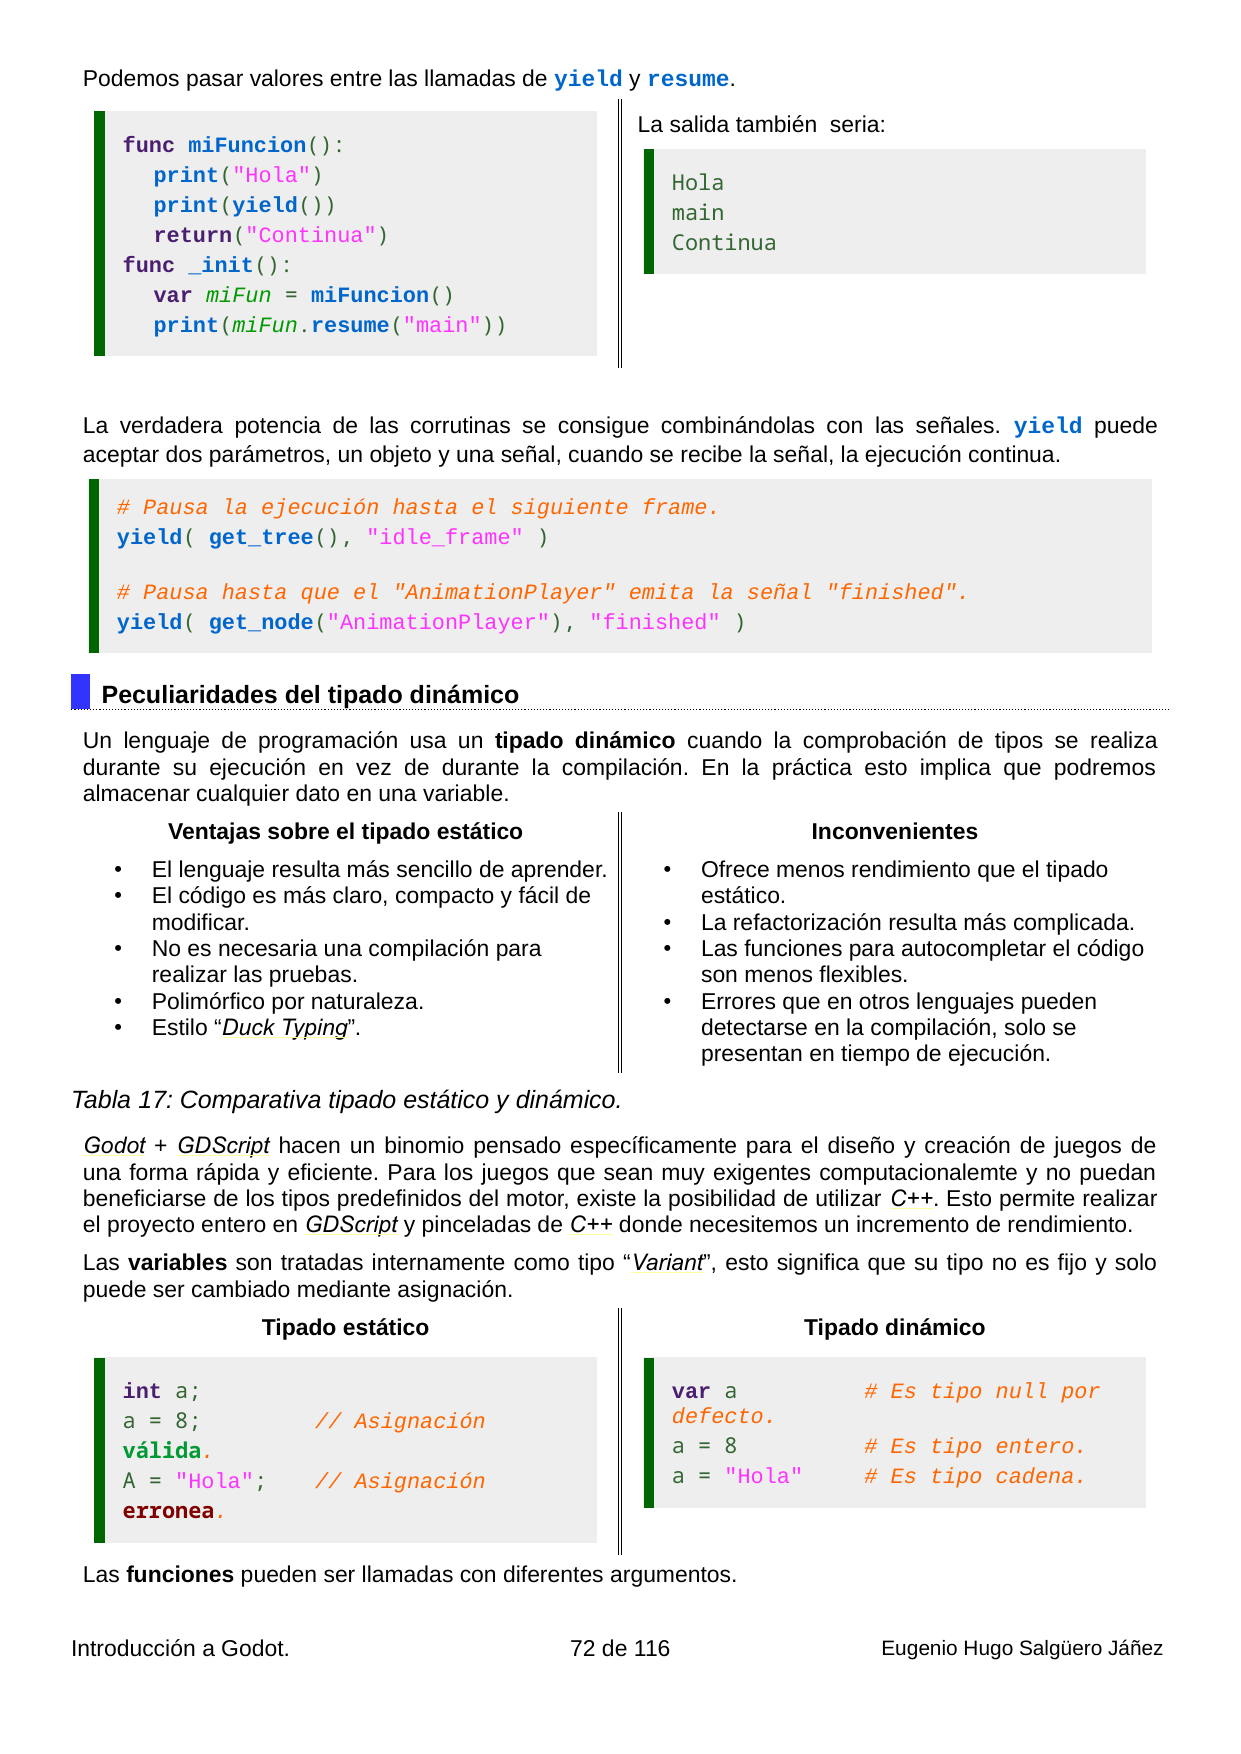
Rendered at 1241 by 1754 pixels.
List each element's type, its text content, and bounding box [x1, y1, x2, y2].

text # Pausa hasta que el "AnimationPlayer" emita la señal "finished". [99, 581, 1152, 606]
text Tabla 17: Comparativa tipado estático y dinámico. [71, 1085, 1169, 1114]
text yield( get_tree(), "idle_frame" ) [99, 521, 1152, 551]
table_cell int a; a = 8; // Asignación válida. A = "Hola"; // Asignación erronea. [71, 1346, 618, 1554]
table_cell Ofrece menos rendimiento que el tipado estático. La refactorización resulta más complicada. Las funciones para autocompletar el código son menos flexibles. Errores que en otros lenguajes pueden detectarse en la compilación, solo se presentan en tiempo de ejecución. [622, 850, 1169, 1072]
table_header La salida también seria: Hola main Continua [622, 99, 1169, 368]
table_cell El lenguaje resulta más sencillo de aprender. El código es más claro, compacto y fácil de modificar. No es necesaria una compilación para realizar las pruebas. Polimórfico por naturaleza. Estilo “Duck Typing”. [71, 850, 618, 1072]
text Un lenguaje de programación usa un tipado dinámico cuando la comprobación de tipos se realiza durante su ejecución en vez de durante la compilación. En la práctica esto implica que podremos almacenar cualquier dato en una variable. [83, 727, 1158, 806]
table_header Inconvenientes [622, 812, 1169, 850]
text La verdadera potencia de las corrutinas se consigue combinándolas con las señales. yield puede aceptar dos parámetros, un objeto y una señal, cuando se recibe la señal, la ejecución continua. [83, 412, 1158, 467]
text Las funciones pueden ser llamadas con diferentes argumentos. [83, 1561, 1158, 1587]
text Godot + GDScript hacen un binomio pensado específicamente para el diseño y creación de juegos de una forma rápida y eficiente. Para los juegos que sean muy exigentes computacionalemte y no puedan beneficiarse de los tipos predefinidos del motor, existe la posibilidad de utilizar C++. Esto permite realizar el proyecto entero en GDScript y pinceladas de C++ donde necesitemos un incremento de rendimiento. [83, 1132, 1158, 1237]
text Las variables son tratadas internamente como tipo “Variant”, esto significa que su tipo no es fijo y solo puede ser cambiado mediante asignación. [83, 1249, 1158, 1302]
text yield( get_node("AnimationPlayer"), "finished" ) [99, 606, 1152, 653]
table_header Tipado estático [71, 1308, 618, 1346]
table_cell var a # Es tipo null por defecto. a = 8 # Es tipo entero. a = "Hola" # Es tipo cadena. [622, 1346, 1169, 1554]
table_header Ventajas sobre el tipado estático [71, 812, 618, 850]
text Podemos pasar valores entre las llamadas de yield y resume. [83, 65, 1158, 93]
subtitle Peculiaridades del tipado dinámico [90, 674, 1169, 709]
table_header Tipado dinámico [622, 1308, 1169, 1346]
text # Pausa la ejecución hasta el siguiente frame. [99, 479, 1152, 521]
table_header func miFuncion(): print("Hola") print(yield()) return("Continua") func _init(): var miFun = miFuncion() print(miFun.resume("main")) [71, 99, 618, 368]
